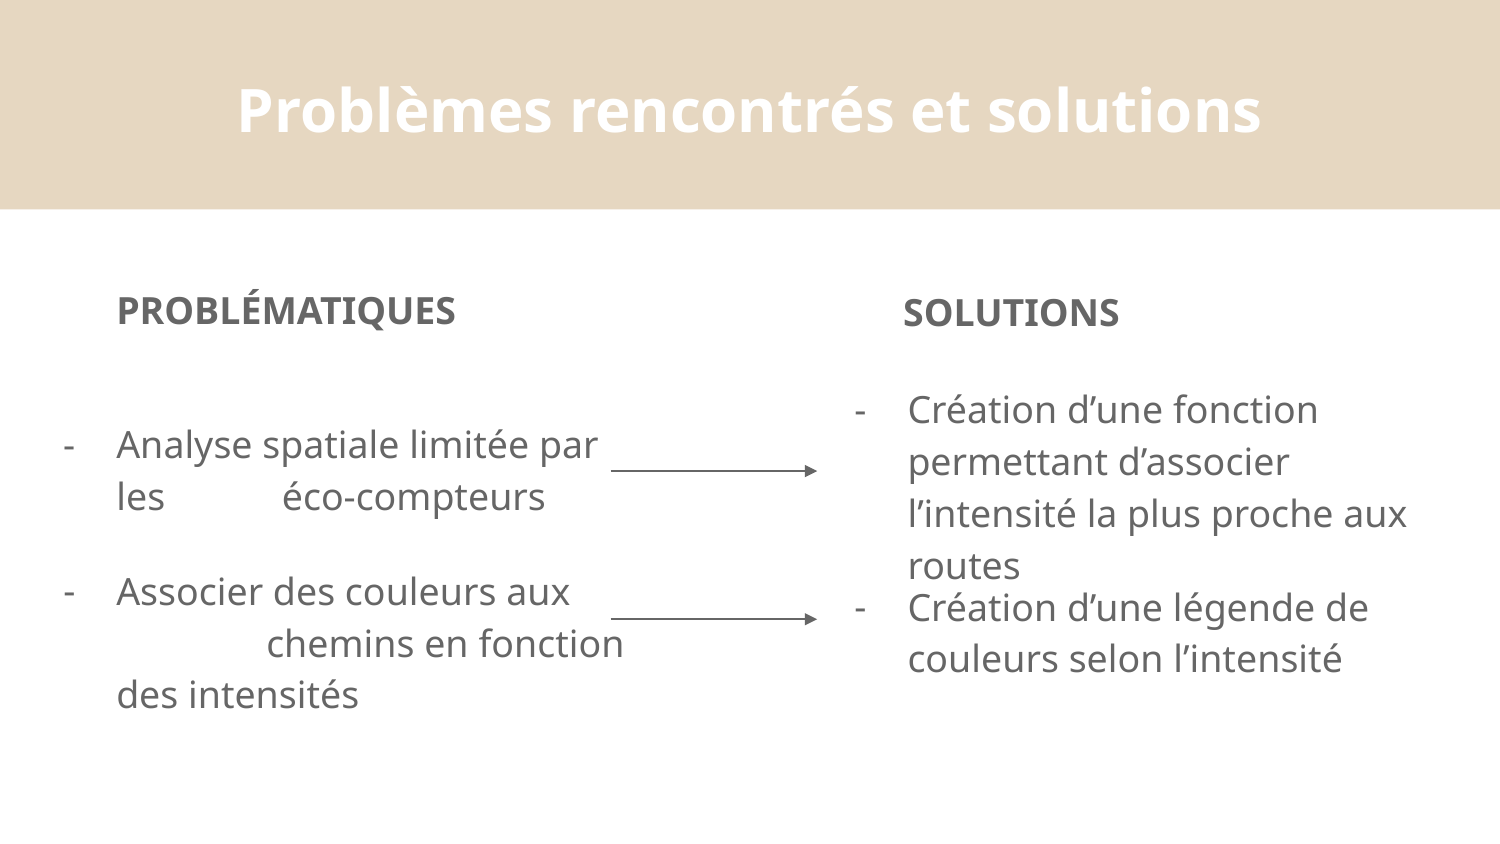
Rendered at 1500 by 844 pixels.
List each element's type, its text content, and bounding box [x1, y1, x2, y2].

text_box Analyse spatiale limitée par les éco-compteurs [26, 399, 666, 532]
list PROBLÉMATIQUES [26, 265, 683, 334]
title Problèmes rencontrés et solutions [51, 57, 1449, 161]
list SOLUTIONS [813, 267, 1470, 336]
list Associer des couleurs aux chemins en fonction des intensités [26, 546, 651, 696]
text_box Création d’une fonction permettant d’associer l’intensité la plus proche aux routes [817, 364, 1457, 497]
text_box Création d’une légende de couleurs selon l’intensité [817, 561, 1474, 723]
